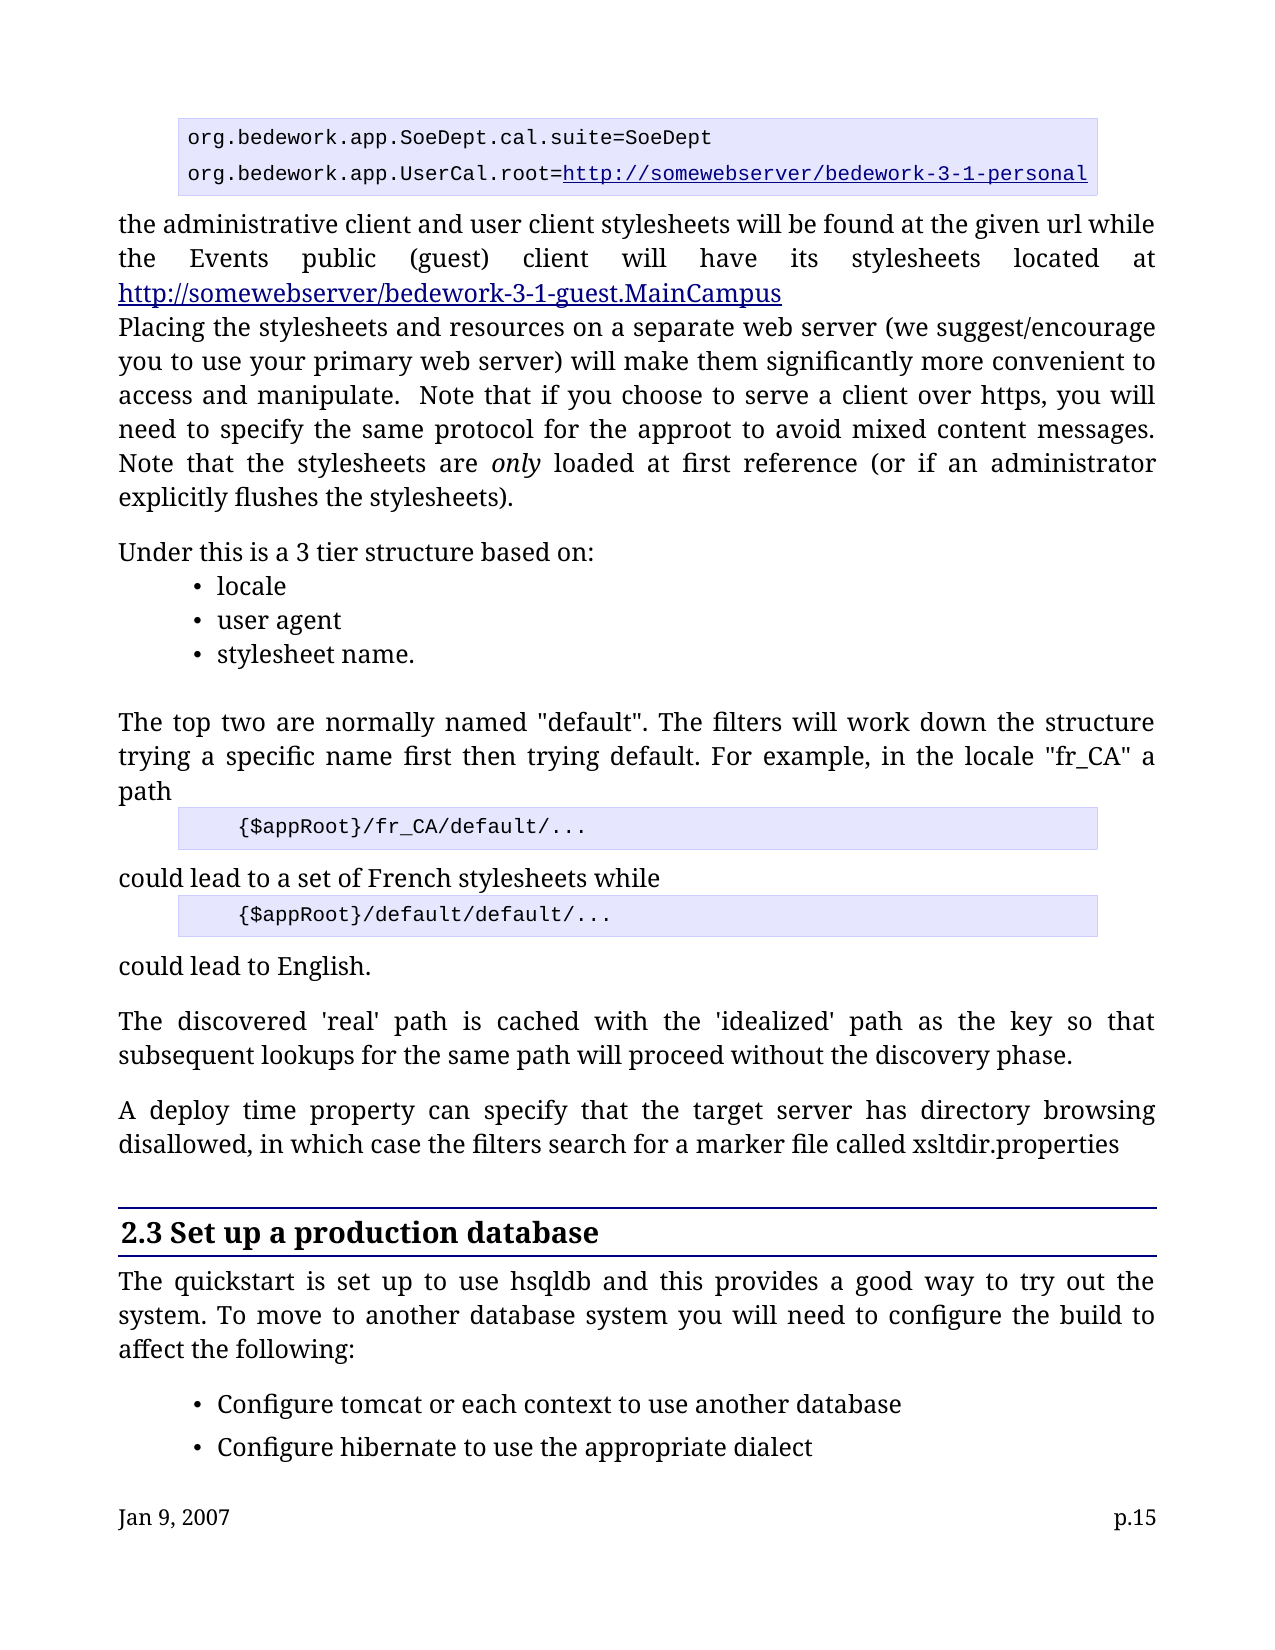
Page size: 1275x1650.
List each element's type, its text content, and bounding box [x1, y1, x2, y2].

text {$appRoot}/default/default/... [179, 896, 1097, 936]
text {$appRoot}/fr_CA/default/... [179, 808, 1097, 849]
list user agent [193, 603, 1157, 637]
list Configure tomcat or each context to use another database [193, 1386, 1157, 1421]
text The quickstart is set up to use hsqldb and this provides a good way to try out the system. To move to another database system you will need to configure the build to affect the following: [118, 1263, 1157, 1365]
list locale [193, 569, 1157, 603]
text A deploy time property can specify that the target server has directory browsing disallowed, in which case the filters search for a marker file called xsltdir.properties [118, 1093, 1157, 1161]
text org.bedework.app.SoeDept.cal.suite=SoeDept [179, 119, 1097, 151]
text the administrative client and user client stylesheets will be found at the given url while the Events public (guest) client will have its stylesheets located at http://somewebserver/bedework-3-1-guest.MainCampus [118, 207, 1157, 309]
text The discovered 'real' path is cached with the 'idealized' path as the key so that subsequent lookups for the same path will proceed without the discovery phase. [118, 1003, 1157, 1072]
text could lead to a set of French stylesheets while [118, 861, 1157, 895]
text could lead to English. [118, 948, 1157, 982]
text Under this is a 3 tier structure based on: [118, 535, 1157, 569]
text The top two are normally named "default". The filters will work down the structure trying a specific name first then trying default. For example, in the locale "fr_CA" a path [118, 705, 1157, 807]
text org.bedework.app.UserCal.root=http://somewebserver/bedework-3-1-personal [179, 153, 1097, 195]
list stylesheet name. [193, 637, 1157, 671]
text Placing the stylesheets and resources on a separate web server (we suggest/encourage you to use your primary web server) will make them significantly more convenient to access and manipulate. Note that if you choose to serve a client over https, you will need to specify the same protocol for the approot to avoid mixed content messages. Note that the stylesheets are only loaded at first reference (or if an administrator explicitly flushes the stylesheets). [118, 309, 1157, 514]
list Configure hibernate to use the appropriate dialect [193, 1429, 1157, 1463]
subtitle 2.3 Set up a production database [118, 1209, 1157, 1255]
